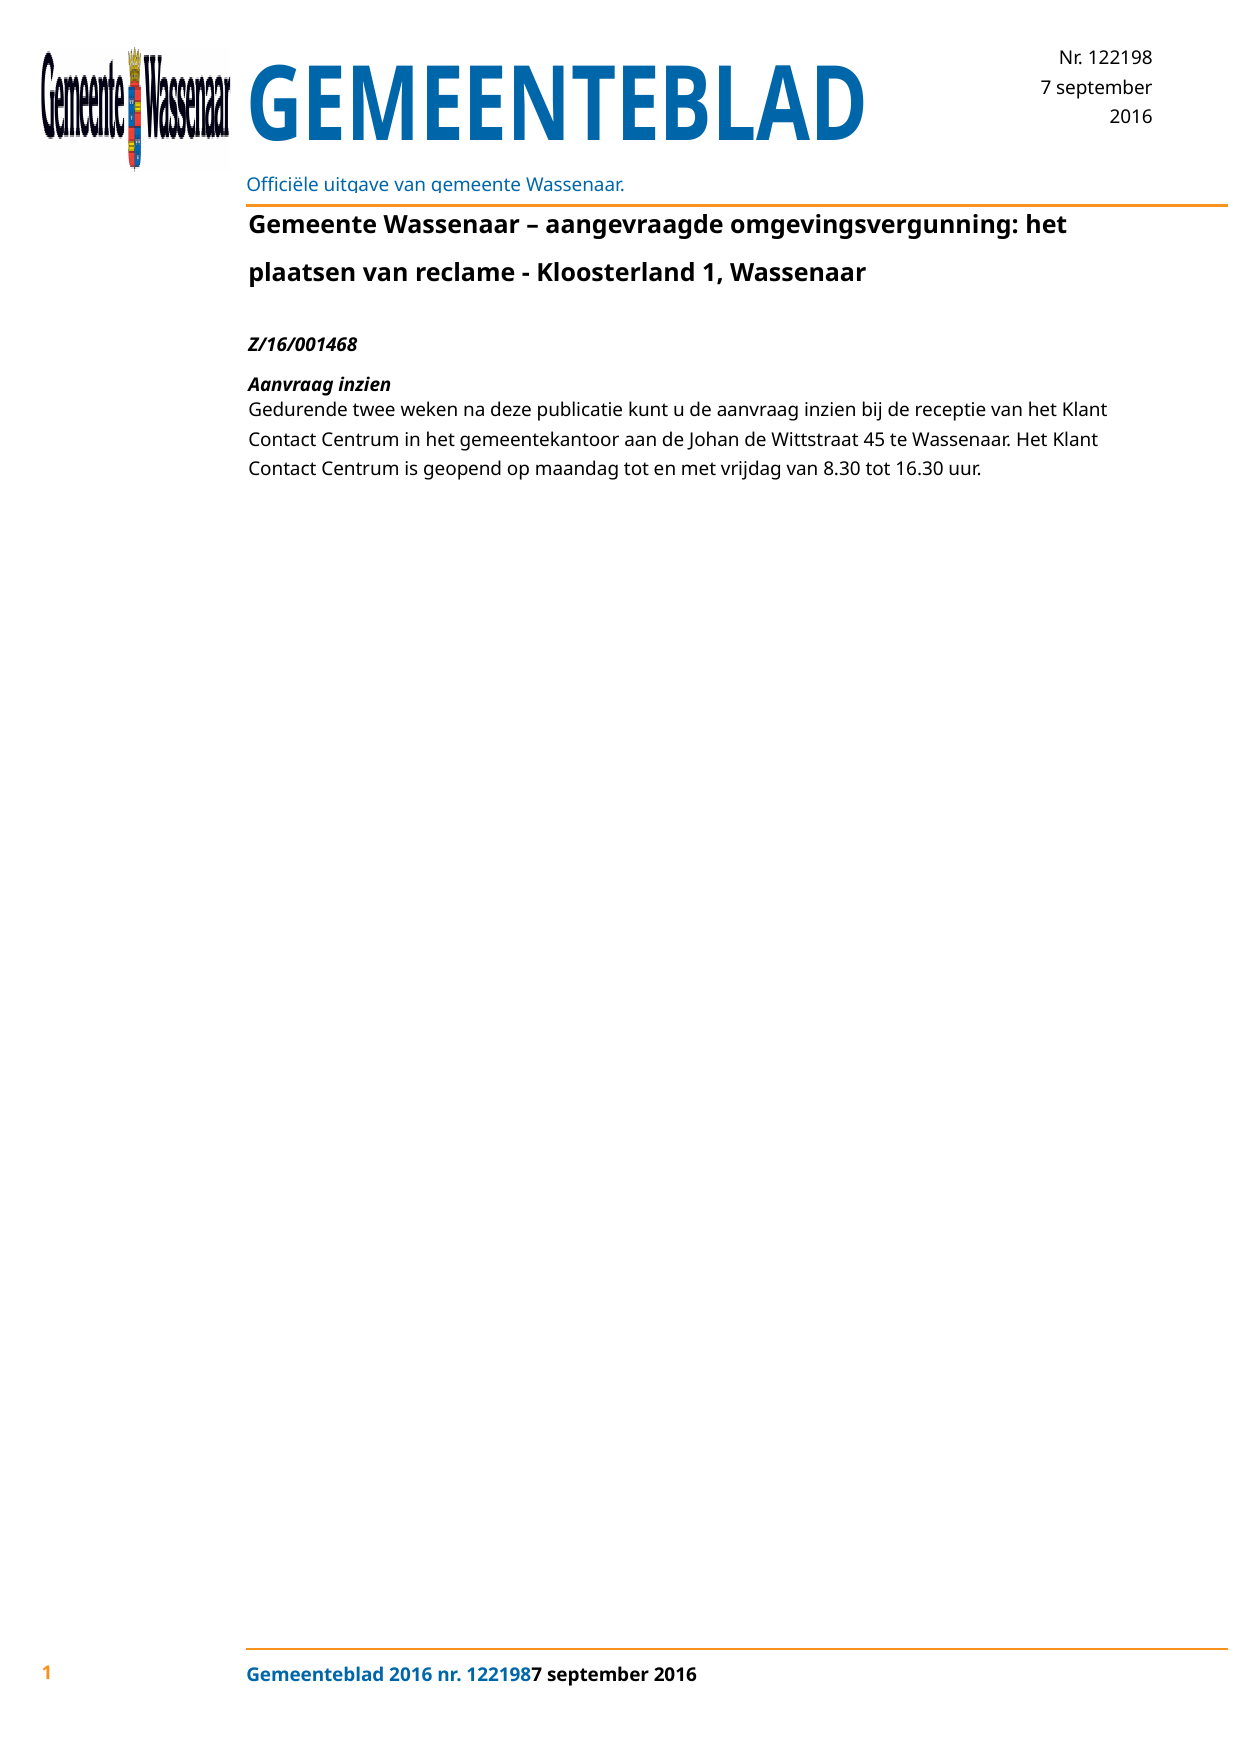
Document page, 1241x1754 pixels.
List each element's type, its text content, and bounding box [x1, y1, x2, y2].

text Gemeente Wassenaar – aangevraagde omgevingsvergunning: het plaatsen van reclame - Kloosterland 1, Wassenaar [248, 207, 1152, 288]
text Aanvraag inzien [248, 371, 1152, 396]
picture [41, 47, 231, 172]
text Z/16/001468 [248, 331, 1152, 357]
text Gedurende twee weken na deze publicatie kunt u de aanvraag inzien bij de receptie van het Klant Contact Centrum in het gemeentekantoor aan de Johan de Wittstraat 45 te Wassenaar. Het Klant Contact Centrum is geopend op maandag tot en met vrijdag van 8.30 tot 16.30 uur. [248, 396, 1152, 481]
